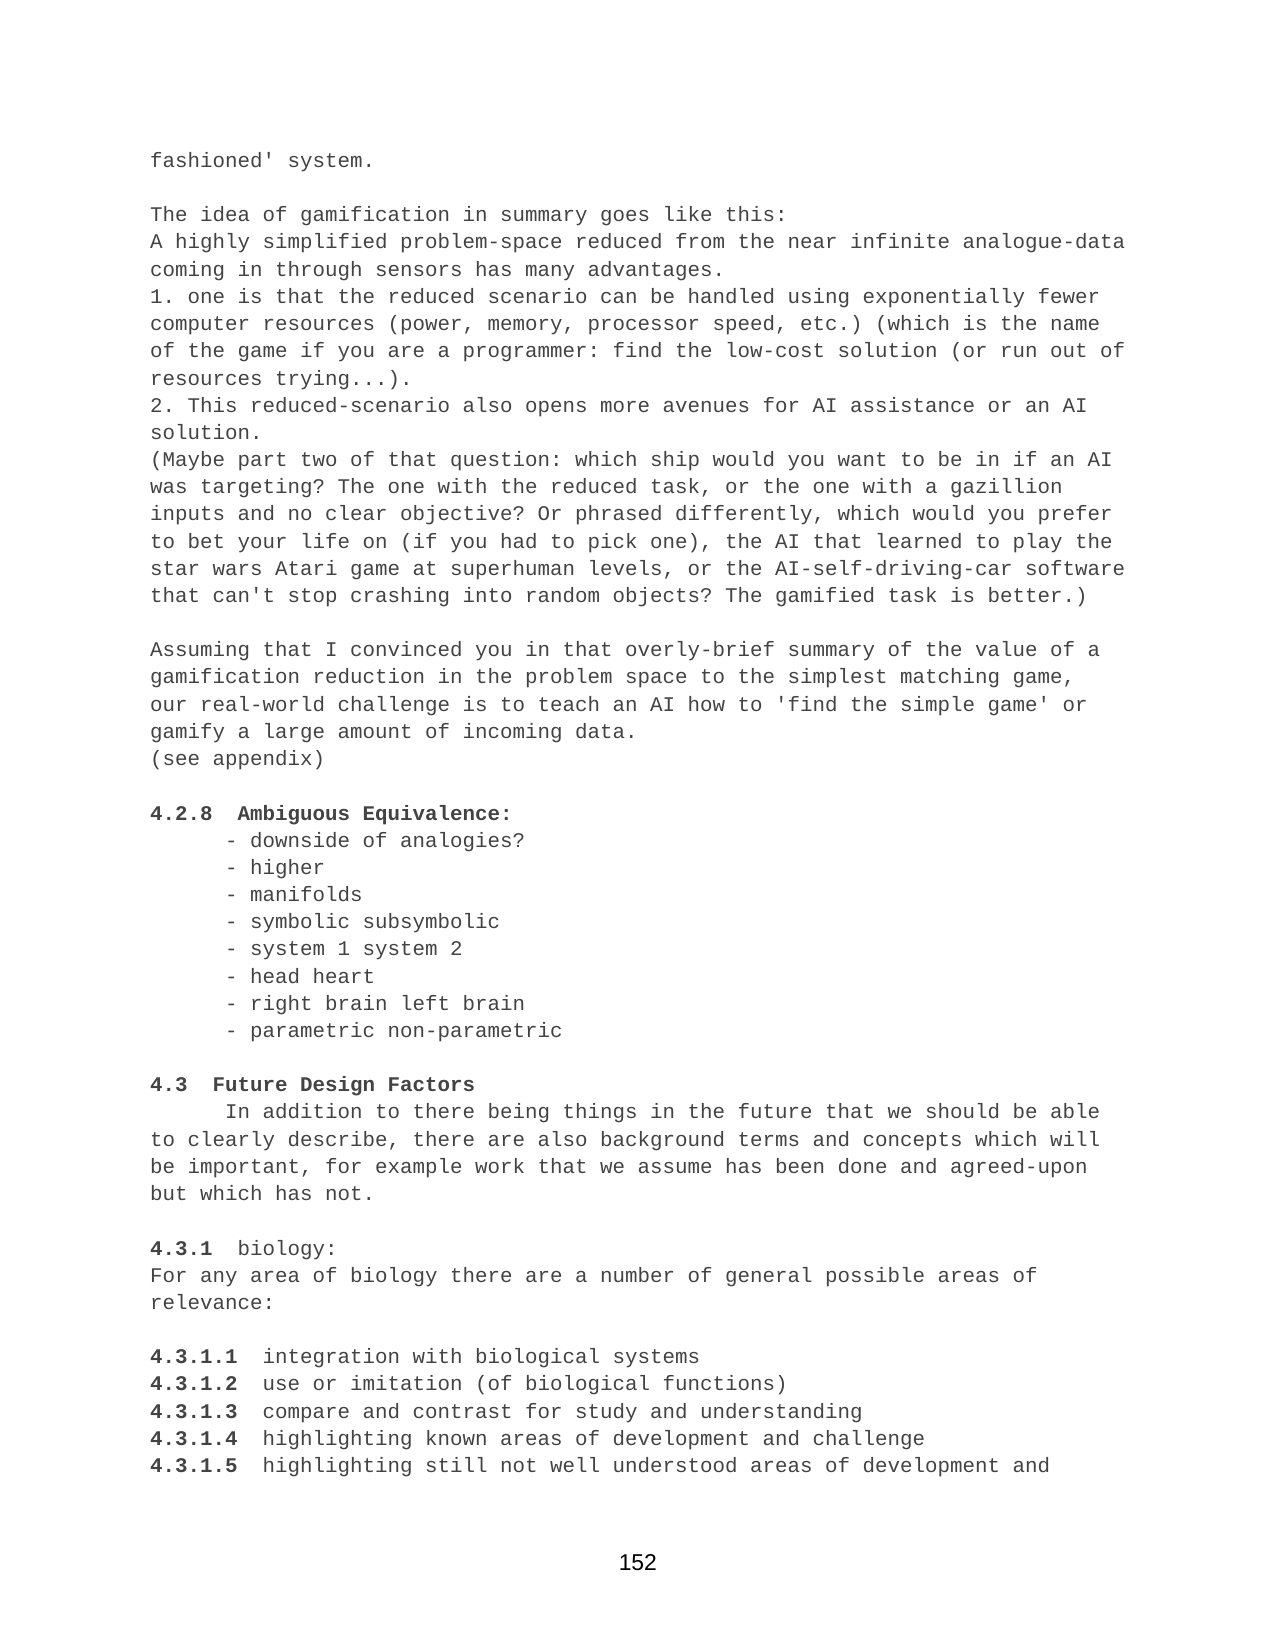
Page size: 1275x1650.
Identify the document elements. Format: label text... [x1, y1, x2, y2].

text fashioned' system. [150, 150, 1125, 174]
text 4.3.1 biology: [150, 1237, 1125, 1261]
text 4.3 Future Design Factors [150, 1074, 1125, 1098]
text 2. This reduced-scenario also opens more avenues for AI assistance or an AI solution. [150, 395, 1125, 446]
text The idea of gamification in summary goes like this: [150, 204, 1125, 228]
text - downside of analogies? [150, 830, 1125, 853]
text (see appendix) [150, 748, 1125, 772]
text 1. one is that the reduced scenario can be handled using exponentially fewer computer resources (power, memory, processor speed, etc.) (which is the name of the game if you are a programmer: find the low-cost solution (or run out of resources trying...). [150, 286, 1125, 391]
text - symbolic subsymbolic [150, 911, 1125, 935]
text (Maybe part two of that question: which ship would you want to be in if an AI was targeting? The one with the reduced task, or the one with a gazillion inputs and no clear objective? Or phrased differently, which would you prefer to bet your life on (if you had to pick one), the AI that learned to play the star wars Atari game at superhuman levels, or the AI-self-driving-car software that can't stop crashing into random objects? The gamified task is better.) [150, 449, 1125, 609]
text 4.2.8 Ambiguous Equivalence: [150, 802, 1125, 826]
text our real-world challenge is to teach an AI how to 'find the simple game' or gamify a large amount of incoming data. [150, 694, 1125, 744]
text - manifolds [150, 884, 1125, 908]
text - parametric non-parametric [150, 1020, 1125, 1044]
text - higher [150, 857, 1125, 881]
text 4.3.1.3 compare and contrast for study and understanding [150, 1401, 1125, 1424]
text 4.3.1.5 highlighting still not well understood areas of development and [150, 1455, 1125, 1479]
text A highly simplified problem-space reduced from the near infinite analogue-data coming in through sensors has many advantages. [150, 232, 1125, 282]
text - right brain left brain [150, 993, 1125, 1016]
text 4.3.1.2 use or imitation (of biological functions) [150, 1373, 1125, 1397]
text Assuming that I convinced you in that overly-brief summary of the value of a gamification reduction in the problem space to the simplest matching game, [150, 639, 1125, 690]
text In addition to there being things in the future that we should be able to clearly describe, there are also background terms and concepts which will be important, for example work that we assume has been done and agreed-upon but which has not. [150, 1102, 1125, 1207]
text - head heart [150, 966, 1125, 989]
text 4.3.1.1 integration with biological systems [150, 1346, 1125, 1370]
text 4.3.1.4 highlighting known areas of development and challenge [150, 1428, 1125, 1451]
text For any area of biology there are a number of general possible areas of relevance: [150, 1265, 1125, 1316]
text - system 1 system 2 [150, 938, 1125, 962]
